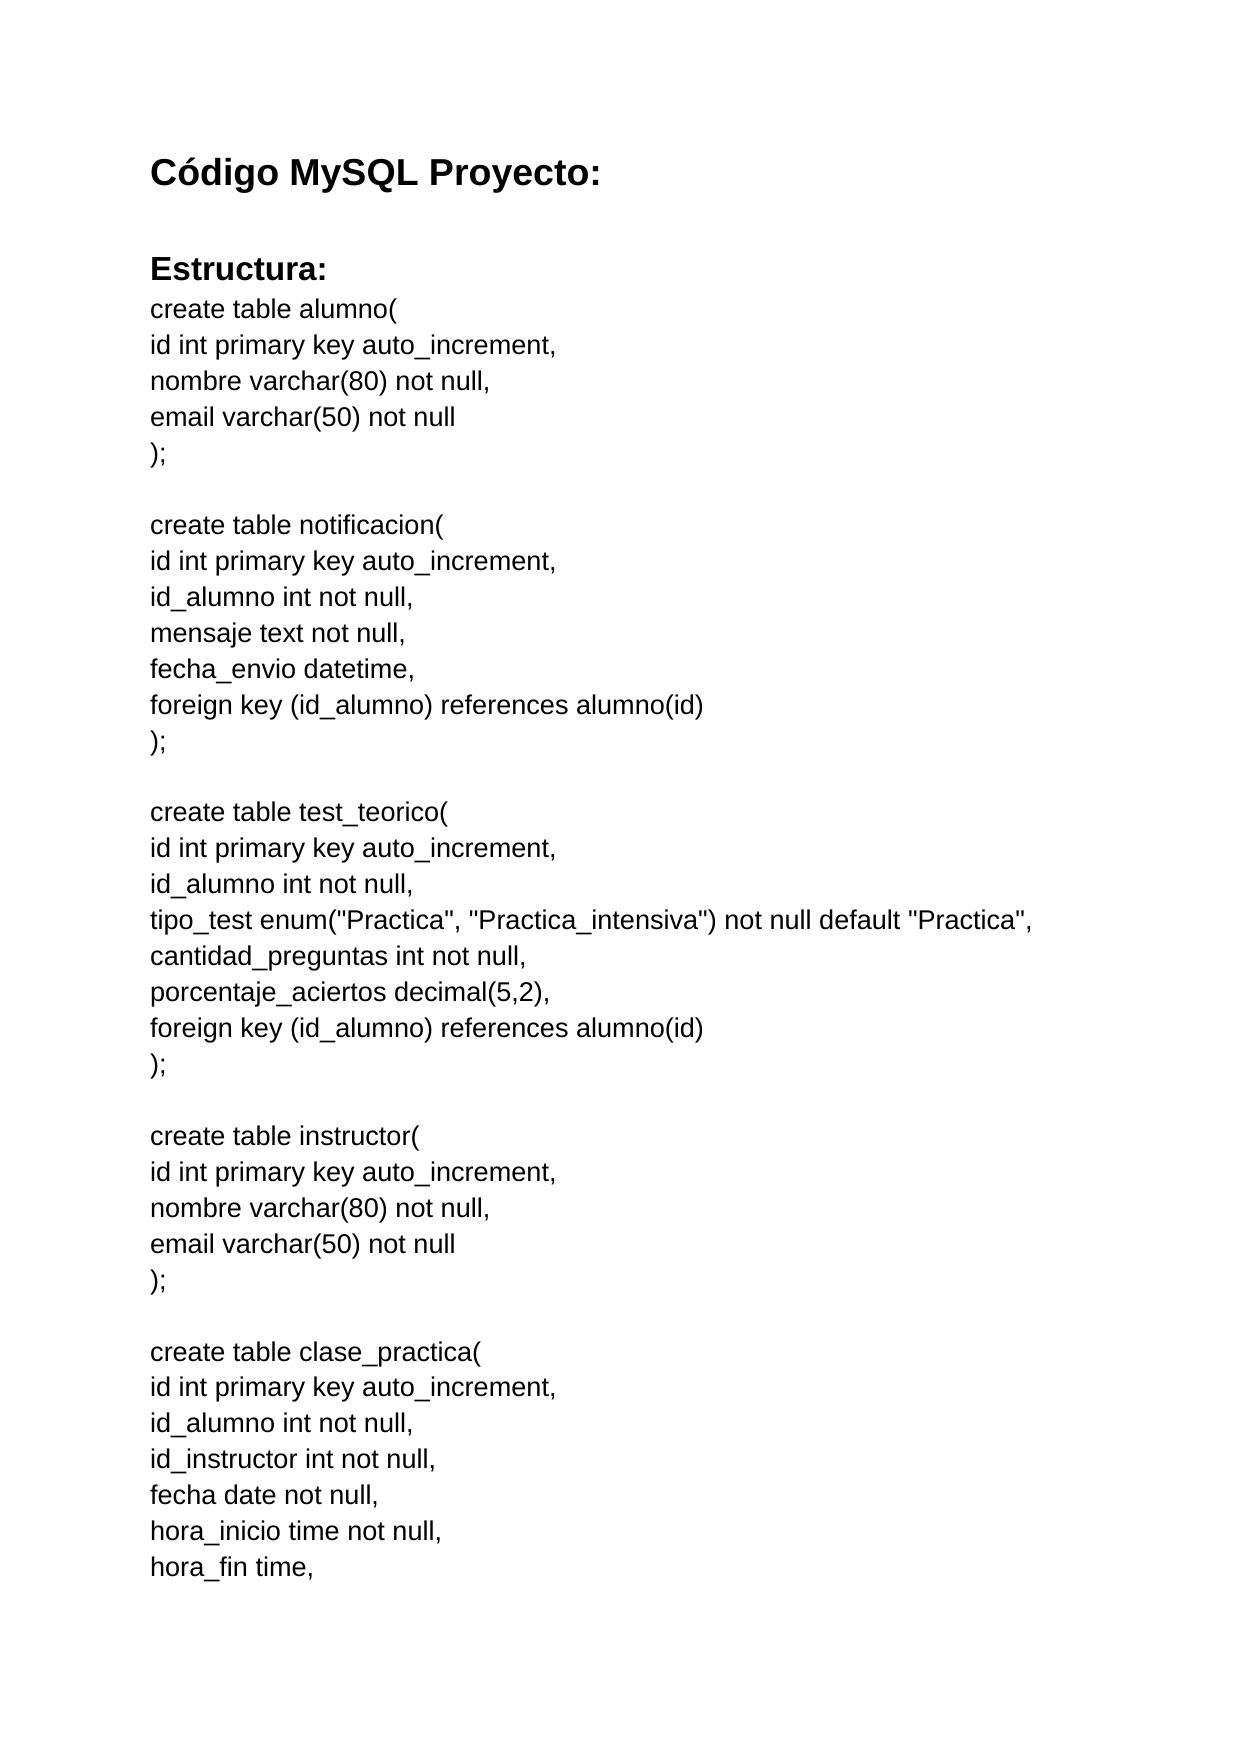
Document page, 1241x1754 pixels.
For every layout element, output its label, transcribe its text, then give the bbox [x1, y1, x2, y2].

text create table alumno( [150, 293, 1090, 324]
text id_alumno int not null, [150, 1407, 1090, 1439]
text tipo_test enum("Practica", "Practica_intensiva") not null default "Practica", [150, 904, 1090, 936]
text id int primary key auto_increment, [150, 329, 1090, 361]
text nombre varchar(80) not null, [150, 365, 1090, 396]
text id_alumno int not null, [150, 581, 1090, 612]
text create table notificacion( [150, 509, 1090, 540]
text porcentaje_aciertos decimal(5,2), [150, 976, 1090, 1007]
text hora_inicio time not null, [150, 1515, 1090, 1546]
text fecha date not null, [150, 1479, 1090, 1511]
text create table test_teorico( [150, 796, 1090, 828]
text Código MySQL Proyecto: [150, 150, 1090, 193]
text ); [150, 437, 1090, 468]
text ); [150, 1264, 1090, 1295]
text foreign key (id_alumno) references alumno(id) [150, 1012, 1090, 1043]
text fecha_envio datetime, [150, 653, 1090, 684]
text id int primary key auto_increment, [150, 1371, 1090, 1403]
text id_alumno int not null, [150, 868, 1090, 899]
text id int primary key auto_increment, [150, 1156, 1090, 1187]
text nombre varchar(80) not null, [150, 1192, 1090, 1223]
text ); [150, 724, 1090, 756]
text create table clase_practica( [150, 1336, 1090, 1367]
text id int primary key auto_increment, [150, 832, 1090, 864]
text foreign key (id_alumno) references alumno(id) [150, 689, 1090, 720]
text ); [150, 1048, 1090, 1079]
text mensaje text not null, [150, 617, 1090, 648]
text email varchar(50) not null [150, 401, 1090, 432]
text Estructura: [150, 249, 1090, 288]
text cantidad_preguntas int not null, [150, 940, 1090, 971]
text create table instructor( [150, 1120, 1090, 1151]
text id int primary key auto_increment, [150, 545, 1090, 576]
text email varchar(50) not null [150, 1228, 1090, 1259]
text hora_fin time, [150, 1551, 1090, 1582]
text id_instructor int not null, [150, 1443, 1090, 1474]
